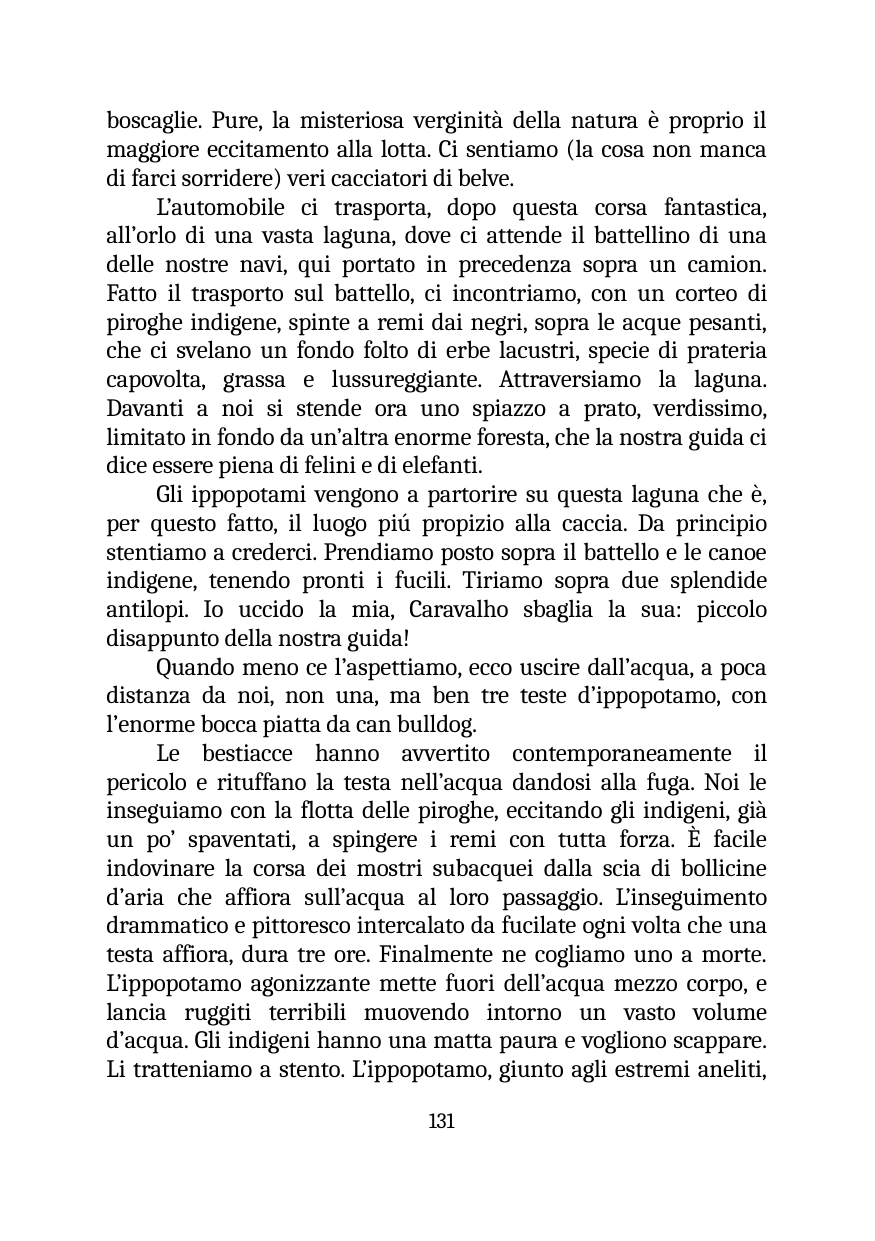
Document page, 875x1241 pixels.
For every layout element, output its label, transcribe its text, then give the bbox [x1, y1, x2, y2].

text Gli ippopotami vengono a partorire su questa laguna che è, per questo fatto, il luogo piú propizio alla caccia. Da principio stentiamo a crederci. Prendiamo posto sopra il battello e le canoe indigene, tenendo pronti i fucili. Tiriamo sopra due splendide antilopi. Io uccido la mia, Caravalho sbaglia la sua: piccolo disappunto della nostra guida! [106, 480, 768, 652]
text L’automobile ci trasporta, dopo questa corsa fantastica, all’orlo di una vasta laguna, dove ci attende il battellino di una delle nostre navi, qui portato in precedenza sopra un camion. Fatto il trasporto sul battello, ci incontriamo, con un corteo di piroghe indigene, spinte a remi dai negri, sopra le acque pesanti, che ci svelano un fondo folto di erbe lacustri, specie di prateria capovolta, grassa e lussureggiante. Attraversiamo la laguna. Davanti a noi si stende ora uno spiazzo a prato, verdissimo, limitato in fondo da un’altra enorme foresta, che la nostra guida ci dice essere piena di felini e di elefanti. [106, 192, 768, 480]
text boscaglie. Pure, la misteriosa verginità della natura è proprio il maggiore eccitamento alla lotta. Ci sentiamo (la cosa non manca di farci sorridere) veri cacciatori di belve. [106, 106, 768, 192]
text Le bestiacce hanno avvertito contemporaneamente il pericolo e rituffano la testa nell’acqua dandosi alla fuga. Noi le inseguiamo con la flotta delle piroghe, eccitando gli indigeni, già un po’ spaventati, a spingere i remi con tutta forza. È facile indovinare la corsa dei mostri subacquei dalla scia di bollicine d’aria che affiora sull’acqua al loro passaggio. L’inseguimento drammatico e pittoresco intercalato da fucilate ogni volta che una testa affiora, dura tre ore. Finalmente ne cogliamo uno a morte. L’ippopotamo agonizzante mette fuori dell’acqua mezzo corpo, e lancia ruggiti terribili muovendo intorno un vasto volume d’acqua. Gli indigeni hanno una matta paura e vogliono scappare. Li tratteniamo a stento. L’ippopotamo, giunto agli estremi aneliti, [106, 739, 768, 1084]
text Quando meno ce l’aspettiamo, ecco uscire dall’acqua, a poca distanza da noi, non una, ma ben tre teste d’ippopotamo, con l’enorme bocca piatta da can bulldog. [106, 652, 768, 739]
